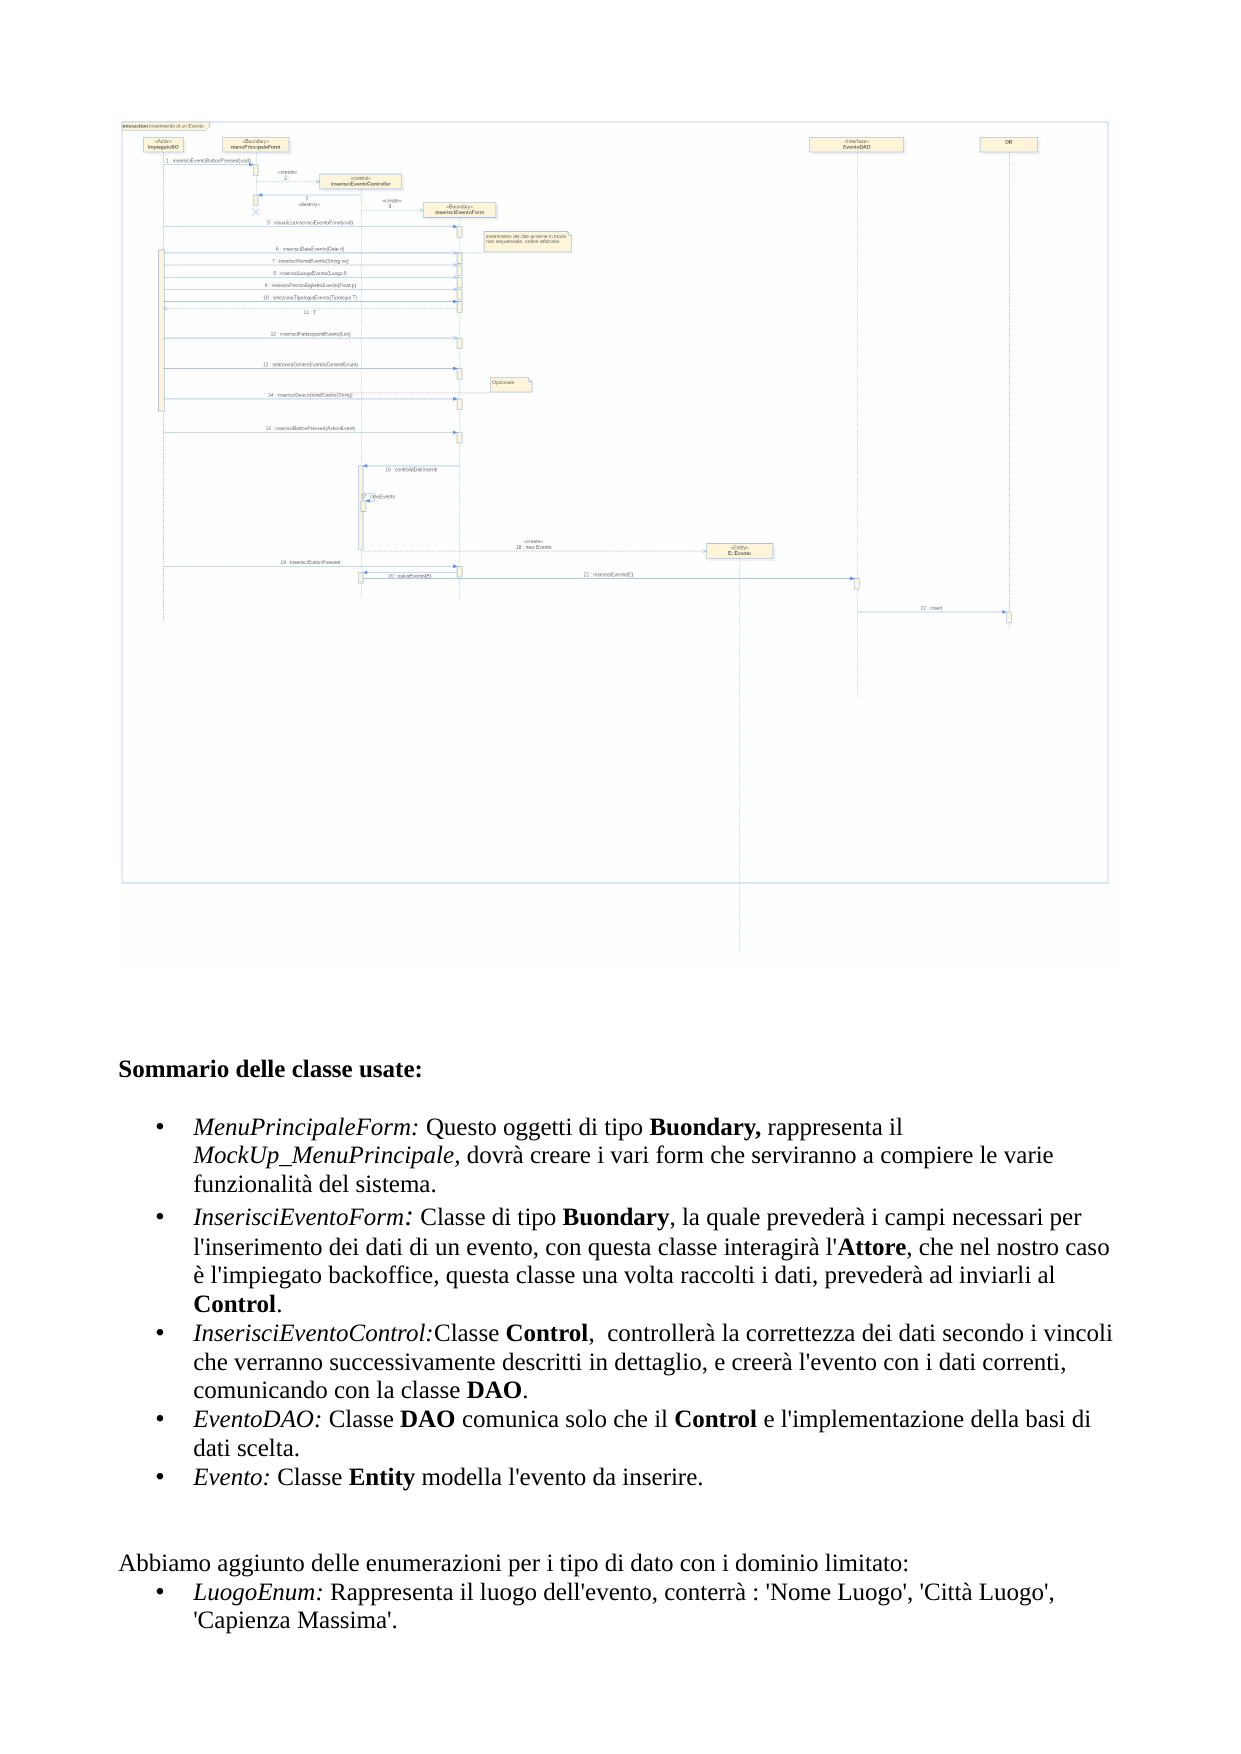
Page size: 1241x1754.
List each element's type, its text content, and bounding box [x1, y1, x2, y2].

text Abbiamo aggiunto delle enumerazioni per i tipo di dato con i dominio limitato: [118, 1548, 1122, 1577]
list InserisciEventoControl:Classe Control, controllerà la correttezza dei dati secondo i vincoli che verranno successivamente descritti in dettaglio, e creerà l'evento con i dati correnti, comunicando con la classe DAO. [156, 1318, 1122, 1404]
list LuogoEnum: Rappresenta il luogo dell'evento, conterrà : 'Nome Luogo', 'Città Luogo', 'Capienza Massima'. [156, 1577, 1122, 1634]
list MenuPrincipaleForm: Questo oggetti di tipo Buondary, rappresenta il MockUp_MenuPrincipale, dovrà creare i vari form che serviranno a compiere le varie funzionalità del sistema. [156, 1112, 1122, 1198]
list EventoDAO: Classe DAO comunica solo che il Control e l'implementazione della basi di dati scelta. [156, 1404, 1122, 1462]
list InserisciEventoForm: Classe di tipo Buondary, la quale prevederà i campi necessari per l'inserimento dei dati di un evento, con questa classe interagirà l'Attore, che nel nostro caso è l'impiegato backoffice, questa classe una volta raccolti i dati, prevederà ad inviarli al Control. [156, 1198, 1122, 1318]
text Sommario delle classe usate: [118, 1054, 1122, 1083]
picture [118, 118, 1123, 969]
list Evento: Classe Entity modella l'evento da inserire. [156, 1462, 1122, 1490]
